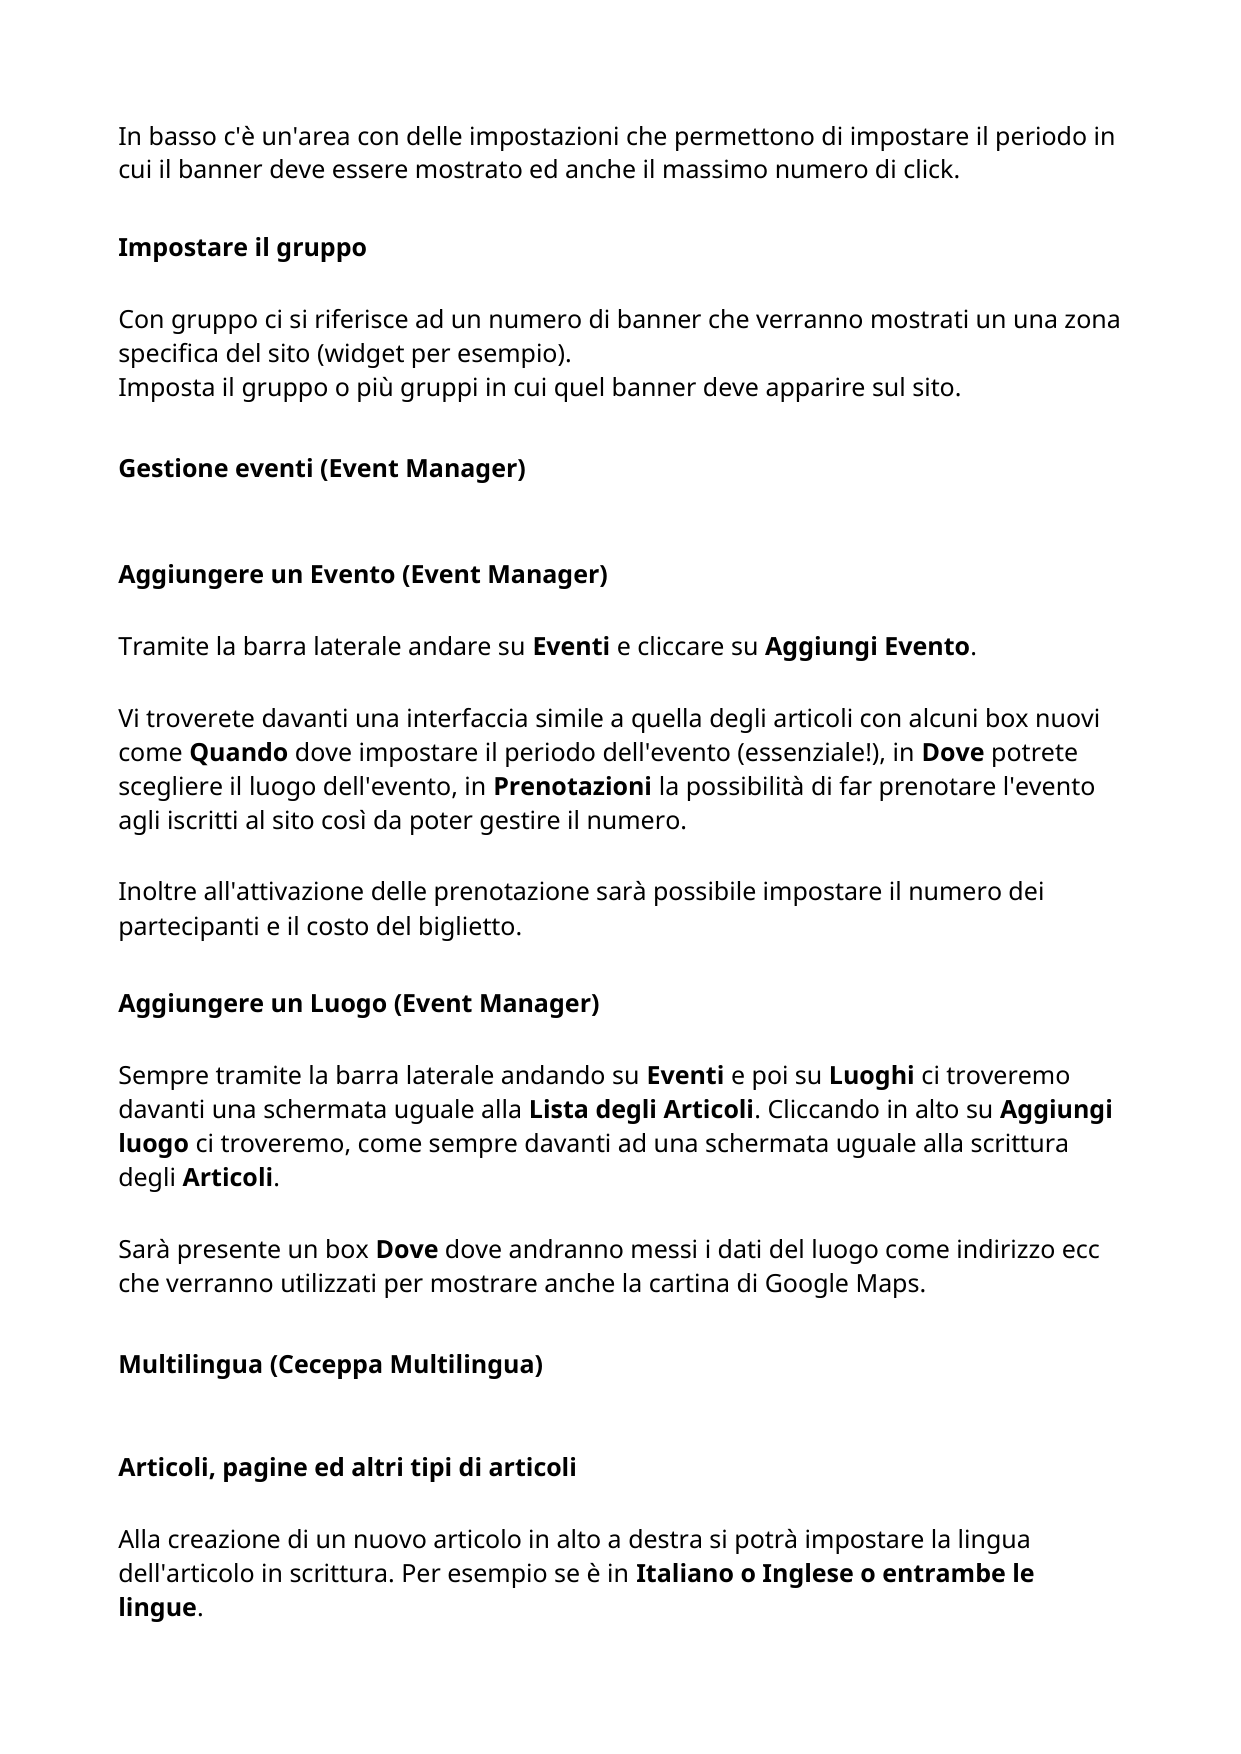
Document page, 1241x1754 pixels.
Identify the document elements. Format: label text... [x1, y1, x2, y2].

text Inoltre all'attivazione delle prenotazione sarà possibile impostare il numero dei partecipanti e il costo del biglietto. [118, 874, 1122, 942]
text Aggiungere un Evento (Event Manager) [118, 557, 1122, 591]
text Gestione eventi (Event Manager) [118, 451, 1122, 485]
text Aggiungere un Luogo (Event Manager) [118, 986, 1122, 1020]
text Con gruppo ci si riferisce ad un numero di banner che verranno mostrati un una zona specifica del sito (widget per esempio). Imposta il gruppo o più gruppi in cui quel banner deve apparire sul sito. [118, 302, 1122, 404]
text Impostare il gruppo [118, 230, 1122, 264]
text Multilingua (Ceceppa Multilingua) [118, 1346, 1122, 1380]
text Sempre tramite la barra laterale andando su Eventi e poi su Luoghi ci troveremo davanti una schermata uguale alla Lista degli Articoli. Cliccando in alto su Aggiungi luogo ci troveremo, come sempre davanti ad una schermata uguale alla scrittura degli Articoli. [118, 1057, 1122, 1194]
text In basso c'è un'area con delle impostazioni che permettono di impostare il periodo in cui il banner deve essere mostrato ed anche il massimo numero di click. [118, 118, 1122, 186]
text Sarà presente un box Dove dove andranno messi i dati del luogo come indirizzo ecc che verranno utilizzati per mostrare anche la cartina di Google Maps. [118, 1231, 1122, 1299]
text Vi troverete davanti una interfaccia simile a quella degli articoli con alcuni box nuovi come Quando dove impostare il periodo dell'evento (essenziale!), in Dove potrete scegliere il luogo dell'evento, in Prenotazioni la possibilità di far prenotare l'evento agli iscritti al sito così da poter gestire il numero. [118, 700, 1122, 837]
text Tramite la barra laterale andare su Eventi e cliccare su Aggiungi Evento. [118, 629, 1122, 663]
text Articoli, pagine ed altri tipi di articoli [118, 1450, 1122, 1484]
text Alla creazione di un nuovo articolo in alto a destra si potrà impostare la lingua dell'articolo in scrittura. Per esempio se è in Italiano o Inglese o entrambe le lingue. [118, 1521, 1122, 1623]
